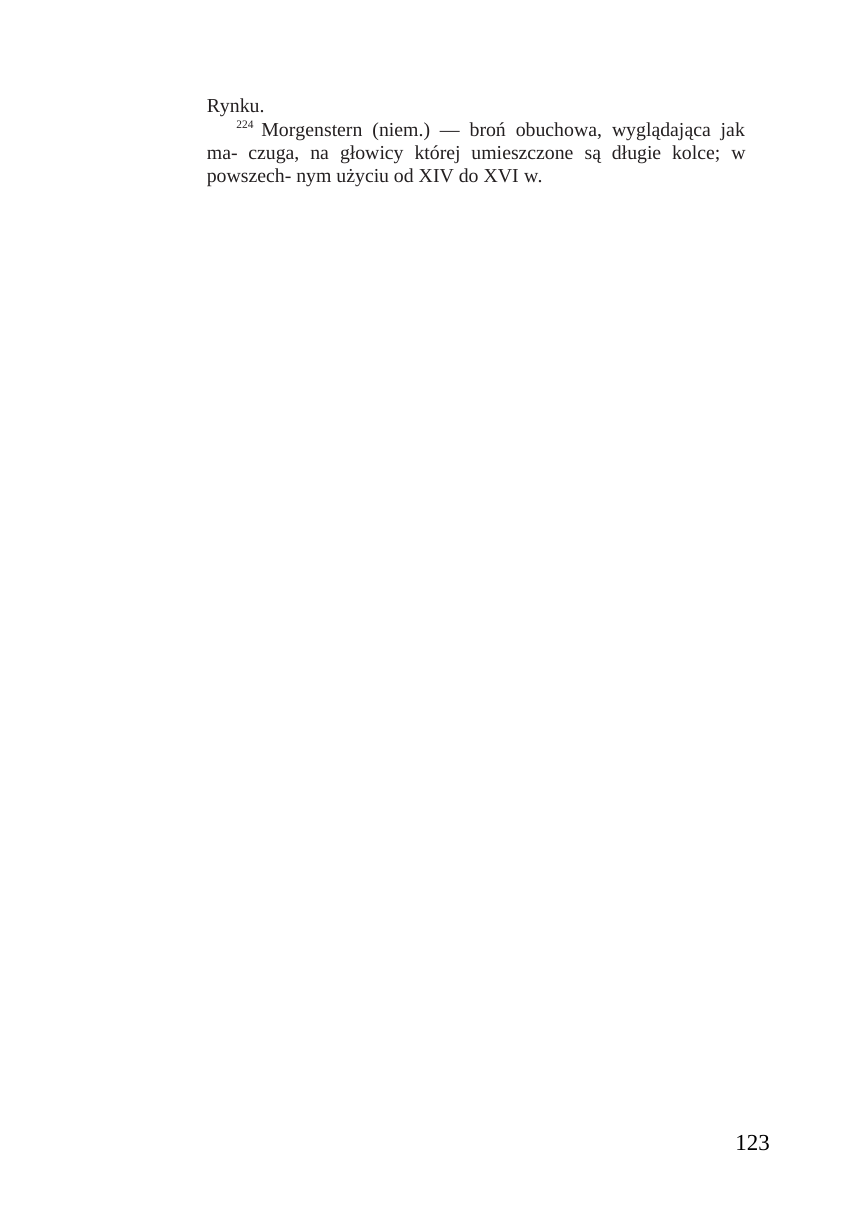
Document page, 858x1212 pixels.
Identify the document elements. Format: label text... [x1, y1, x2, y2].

text 224 Morgenstern (niem.) — broń obuchowa, wyglądająca jak ma- czuga, na głowicy której umieszczone są długie kolce; w powszech- nym użyciu od XIV do XVI w. [207, 117, 745, 187]
text Rynku. [207, 94, 745, 117]
